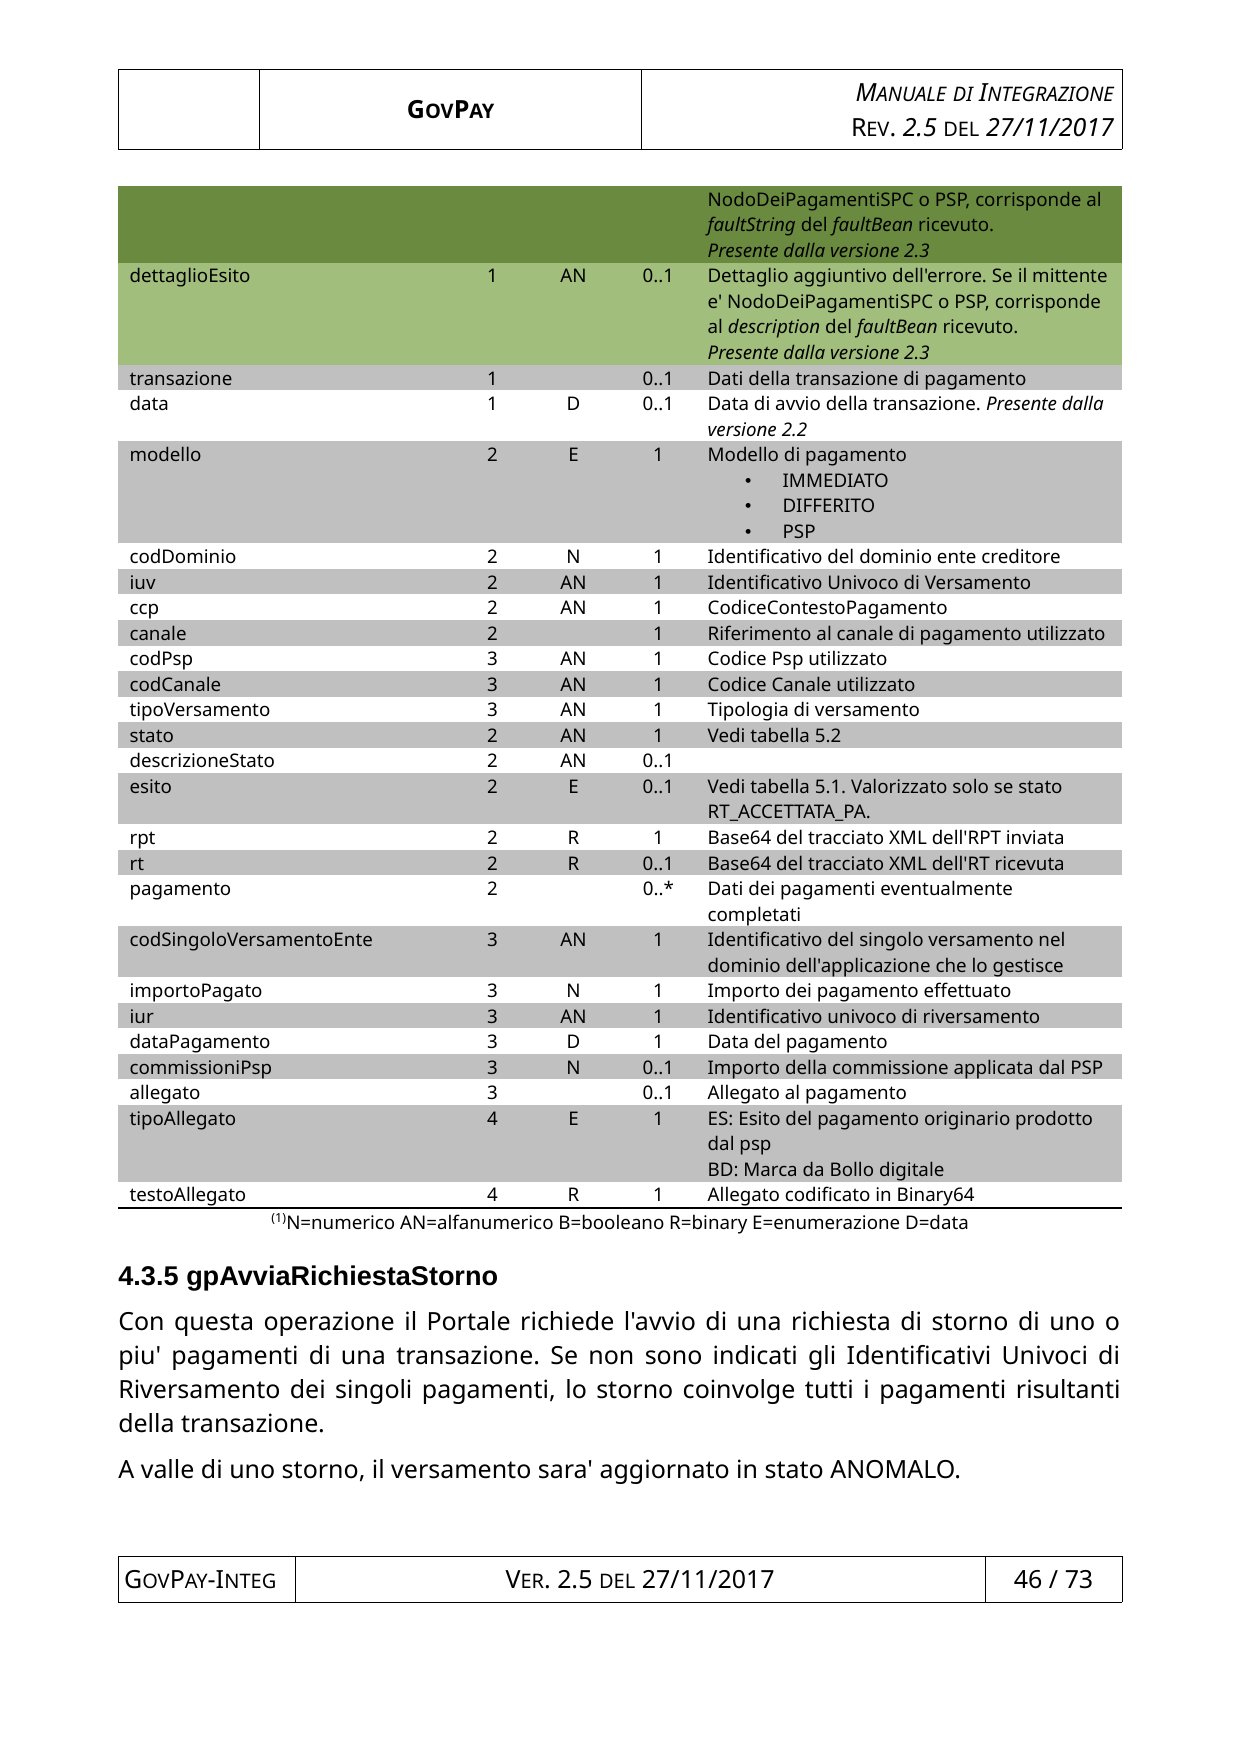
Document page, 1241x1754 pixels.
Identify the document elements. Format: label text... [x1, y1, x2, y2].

table_cell 1 [620, 441, 696, 543]
table_cell Identificativo Univoco di Versamento [696, 569, 1122, 594]
table_cell rt [118, 850, 458, 875]
table_cell 0..* [620, 875, 696, 926]
table_cell D [526, 1029, 620, 1054]
table_cell R [526, 1182, 620, 1207]
table_cell 1 [458, 365, 526, 390]
table_cell codDominio [118, 544, 458, 569]
table_cell tipoVersamento [118, 697, 458, 722]
table_cell Vedi tabella 5.1. Valorizzato solo se stato RT_ACCETTATA_PA. [696, 773, 1122, 824]
table_cell [526, 365, 620, 390]
table_cell Data di avvio della transazione. Presente dalla versione 2.2 [696, 390, 1122, 441]
table_cell 3 [458, 646, 526, 671]
table_cell 3 [458, 1054, 526, 1079]
table_cell [526, 620, 620, 646]
table_cell Base64 del tracciato XML dell'RT ricevuta [696, 850, 1122, 875]
table_cell Importo della commissione applicata dal PSP [696, 1054, 1122, 1079]
table_cell commissioniPsp [118, 1054, 458, 1079]
table_cell 1 [458, 263, 526, 365]
table_cell N [526, 544, 620, 569]
table_cell AN [526, 646, 620, 671]
table_cell D [526, 390, 620, 441]
table_cell 0..1 [620, 263, 696, 365]
table_cell data [118, 390, 458, 441]
table_cell R [526, 824, 620, 850]
table_cell [696, 748, 1122, 773]
table_cell 2 [458, 620, 526, 646]
table_cell 0..1 [620, 850, 696, 875]
table_cell ES: Esito del pagamento originario prodotto dal psp BD: Marca da Bollo digitale [696, 1105, 1122, 1182]
text Con questa operazione il Portale richiede l'avvio di una richiesta di storno di uno o piu' pagamenti di una transazione. Se non sono indicati gli Identificativi Univoci di Riversamento dei singoli pagamenti, lo storno coinvolge tutti i pagamenti risultanti della transazione. [118, 1303, 1122, 1440]
table_cell 3 [458, 1080, 526, 1105]
table_cell 3 [458, 1029, 526, 1054]
table_cell [526, 1080, 620, 1105]
table_cell Codice Psp utilizzato [696, 646, 1122, 671]
table_cell 3 [458, 671, 526, 697]
table_cell CodiceContestoPagamento [696, 595, 1122, 620]
table_cell codPsp [118, 646, 458, 671]
table_cell 3 [458, 697, 526, 722]
table_cell codSingoloVersamentoEnte [118, 926, 458, 977]
table_cell [526, 875, 620, 926]
table_cell 1 [620, 1105, 696, 1182]
table_cell 3 [458, 978, 526, 1003]
table_cell 0..1 [620, 365, 696, 390]
table_cell [118, 186, 458, 263]
table_cell 1 [620, 1182, 696, 1207]
table_cell 0..1 [620, 390, 696, 441]
table_cell 2 [458, 773, 526, 824]
table_cell E [526, 773, 620, 824]
table_cell Modello di pagamento IMMEDIATO DIFFERITO PSP [696, 441, 1122, 543]
table_cell Dati dei pagamenti eventualmente completati [696, 875, 1122, 926]
table_cell rpt [118, 824, 458, 850]
table_cell Riferimento al canale di pagamento utilizzato [696, 620, 1122, 646]
table_cell importoPagato [118, 978, 458, 1003]
table_cell NodoDeiPagamentiSPC o PSP, corrisponde al faultString del faultBean ricevuto. Presente dalla versione 2.3 [696, 186, 1122, 263]
table_cell 3 [458, 926, 526, 977]
table_cell E [526, 1105, 620, 1182]
table_cell tipoAllegato [118, 1105, 458, 1182]
table_cell descrizioneStato [118, 748, 458, 773]
table_cell Identificativo del dominio ente creditore [696, 544, 1122, 569]
table_cell 1 [620, 544, 696, 569]
table_cell esito [118, 773, 458, 824]
table_cell 1 [620, 646, 696, 671]
text (1)N=numerico AN=alfanumerico B=booleano R=binary E=enumerazione D=data [118, 1209, 1122, 1235]
table_cell 0..1 [620, 1054, 696, 1079]
table_cell Importo dei pagamento effettuato [696, 978, 1122, 1003]
table_cell 4 [458, 1105, 526, 1182]
table_cell 1 [620, 1003, 696, 1028]
table_cell AN [526, 595, 620, 620]
table_cell AN [526, 569, 620, 594]
table_cell Identificativo del singolo versamento nel dominio dell'applicazione che lo gestisce [696, 926, 1122, 977]
table_cell R [526, 850, 620, 875]
table_cell 1 [620, 824, 696, 850]
table_cell AN [526, 748, 620, 773]
table_cell 2 [458, 595, 526, 620]
table_cell dettaglioEsito [118, 263, 458, 365]
table_cell 1 [620, 697, 696, 722]
table_cell iuv [118, 569, 458, 594]
table_cell Allegato al pagamento [696, 1080, 1122, 1105]
table_cell 4 [458, 1182, 526, 1207]
table_cell 0..1 [620, 748, 696, 773]
table_cell 2 [458, 824, 526, 850]
table_cell [526, 186, 620, 263]
table_cell [620, 186, 696, 263]
table_cell ccp [118, 595, 458, 620]
table_cell Vedi tabella 5.2 [696, 722, 1122, 748]
table_cell 1 [620, 926, 696, 977]
table_cell 1 [620, 620, 696, 646]
table_cell pagamento [118, 875, 458, 926]
table_cell canale [118, 620, 458, 646]
table_cell 1 [620, 595, 696, 620]
table_cell modello [118, 441, 458, 543]
text A valle di uno storno, il versamento sara' aggiornato in stato ANOMALO. [118, 1452, 1122, 1486]
table_cell 2 [458, 722, 526, 748]
table_cell Dettaglio aggiuntivo dell'errore. Se il mittente e' NodoDeiPagamentiSPC o PSP, corrisponde al description del faultBean ricevuto. Presente dalla versione 2.3 [696, 263, 1122, 365]
table_cell AN [526, 671, 620, 697]
table_cell N [526, 978, 620, 1003]
table_cell stato [118, 722, 458, 748]
table_cell 2 [458, 875, 526, 926]
table_cell N [526, 1054, 620, 1079]
table_cell Data del pagamento [696, 1029, 1122, 1054]
table_cell 3 [458, 1003, 526, 1028]
table_cell 1 [620, 978, 696, 1003]
subtitle gpAvviaRichiestaStorno [118, 1260, 1122, 1291]
table_cell AN [526, 722, 620, 748]
table_cell 1 [620, 722, 696, 748]
table_cell AN [526, 697, 620, 722]
table_cell E [526, 441, 620, 543]
table_cell Tipologia di versamento [696, 697, 1122, 722]
table_cell Dati della transazione di pagamento [696, 365, 1122, 390]
table_cell AN [526, 926, 620, 977]
table_cell Base64 del tracciato XML dell'RPT inviata [696, 824, 1122, 850]
table_cell codCanale [118, 671, 458, 697]
table_cell 2 [458, 544, 526, 569]
table_cell iur [118, 1003, 458, 1028]
table_cell AN [526, 1003, 620, 1028]
table_cell Allegato codificato in Binary64 [696, 1182, 1122, 1207]
table_cell AN [526, 263, 620, 365]
table_cell 2 [458, 850, 526, 875]
table_cell dataPagamento [118, 1029, 458, 1054]
table_cell 1 [620, 671, 696, 697]
table_cell 1 [458, 390, 526, 441]
table_cell 0..1 [620, 1080, 696, 1105]
table_cell testoAllegato [118, 1182, 458, 1207]
table_cell allegato [118, 1080, 458, 1105]
table_cell transazione [118, 365, 458, 390]
table_cell 2 [458, 748, 526, 773]
table_cell 2 [458, 569, 526, 594]
table_cell Codice Canale utilizzato [696, 671, 1122, 697]
table_cell Identificativo univoco di riversamento [696, 1003, 1122, 1028]
table_cell 1 [620, 569, 696, 594]
table_cell 1 [620, 1029, 696, 1054]
table_cell [458, 186, 526, 263]
table_cell 2 [458, 441, 526, 543]
table_cell 0..1 [620, 773, 696, 824]
